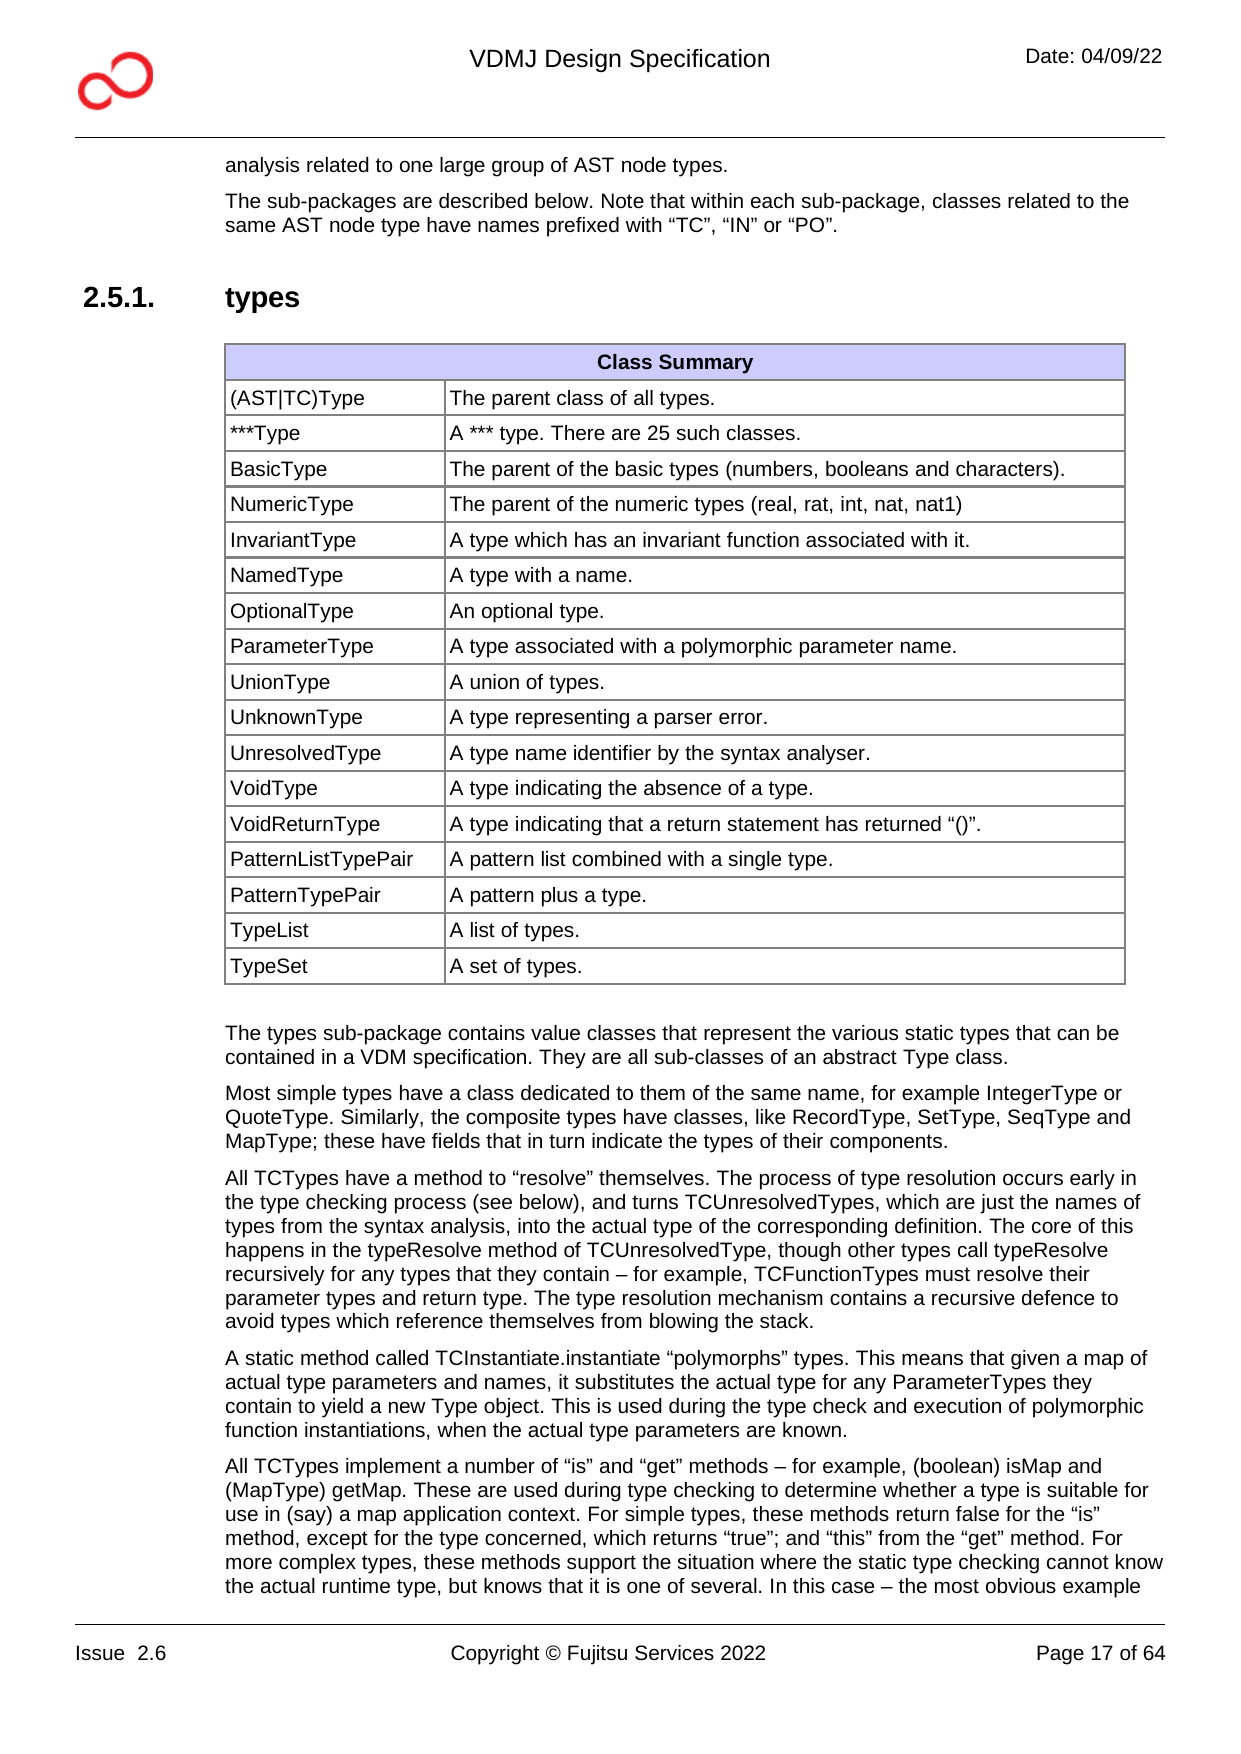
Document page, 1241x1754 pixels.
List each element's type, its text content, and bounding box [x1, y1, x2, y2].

table_cell A *** type. There are 25 such classes. [446, 416, 1124, 450]
table_cell The parent class of all types. [446, 381, 1124, 414]
table_cell InvariantType [226, 523, 444, 556]
table_cell ParameterType [226, 630, 444, 663]
table_cell PatternListTypePair [226, 843, 444, 876]
table_cell UnknownType [226, 701, 444, 734]
table_cell A type indicating the absence of a type. [446, 772, 1124, 805]
table_cell UnionType [226, 665, 444, 698]
table_header Class Summary [226, 345, 1124, 379]
text All TCTypes implement a number of “is” and “get” methods – for example, (boolean) isMap and (MapType) getMap. These are used during type checking to determine whether a type is suitable for use in (say) a map application context. For simple types, these methods return false for the “is” method, except for the type concerned, which returns “true”; and “this” from the “get” method. For more complex types, these methods support the situation where the static type checking cannot know the actual runtime type, but knows that it is one of several. In this case – the most obvious example [225, 1454, 1165, 1598]
text The types sub-package contains value classes that represent the various static types that can be contained in a VDM specification. They are all sub-classes of an abstract Type class. [225, 1021, 1165, 1069]
table_cell A type indicating that a return statement has returned “()”. [446, 807, 1124, 841]
table_cell TypeSet [226, 949, 444, 983]
table_cell A type associated with a polymorphic parameter name. [446, 630, 1124, 663]
table_cell A union of types. [446, 665, 1124, 698]
table_cell NumericType [226, 488, 444, 521]
table_cell The parent of the basic types (numbers, booleans and characters). [446, 452, 1124, 485]
table_cell The parent of the numeric types (real, rat, int, nat, nat1) [446, 488, 1124, 521]
table_cell NamedType [226, 559, 444, 592]
text Most simple types have a class dedicated to them of the same name, for example IntegerType or QuoteType. Similarly, the composite types have classes, like RecordType, SetType, SeqType and MapType; these have fields that in turn indicate the types of their components. [225, 1082, 1165, 1153]
table_cell BasicType [226, 452, 444, 485]
table_cell A set of types. [446, 949, 1124, 983]
subtitle types [75, 280, 1165, 313]
text analysis related to one large group of AST node types. [225, 153, 1165, 177]
table_cell PatternTypePair [226, 878, 444, 912]
table_cell An optional type. [446, 594, 1124, 627]
table_cell A type which has an invariant function associated with it. [446, 523, 1124, 556]
text The sub-packages are described below. Note that within each sub-package, classes related to the same AST node type have names prefixed with “TC”, “IN” or “PO”. [225, 189, 1165, 237]
text A static method called TCInstantiate.instantiate “polymorphs” types. This means that given a map of actual type parameters and names, it substitutes the actual type for any ParameterTypes they contain to yield a new Type object. This is used during the type check and execution of polymorphic function instantiations, when the actual type parameters are known. [225, 1346, 1165, 1442]
table_cell A type with a name. [446, 559, 1124, 592]
picture [78, 44, 153, 120]
text All TCTypes have a method to “resolve” themselves. The process of type resolution occurs early in the type checking process (see below), and turns TCUnresolvedTypes, which are just the names of types from the syntax analysis, into the actual type of the corresponding definition. The core of this happens in the typeResolve method of TCUnresolvedType, though other types call typeResolve recursively for any types that they contain – for example, TCFunctionTypes must resolve their parameter types and return type. The type resolution mechanism contains a recursive defence to avoid types which reference themselves from blowing the stack. [225, 1166, 1165, 1334]
table_cell VoidType [226, 772, 444, 805]
table_cell VoidReturnType [226, 807, 444, 841]
table_cell UnresolvedType [226, 736, 444, 769]
table_cell A pattern plus a type. [446, 878, 1124, 912]
table_cell A type representing a parser error. [446, 701, 1124, 734]
table_cell A list of types. [446, 914, 1124, 947]
table_cell A pattern list combined with a single type. [446, 843, 1124, 876]
table_cell (AST|TC)Type [226, 381, 444, 414]
table_cell A type name identifier by the syntax analyser. [446, 736, 1124, 769]
table_cell TypeList [226, 914, 444, 947]
table_cell OptionalType [226, 594, 444, 627]
table_cell ***Type [226, 416, 444, 450]
